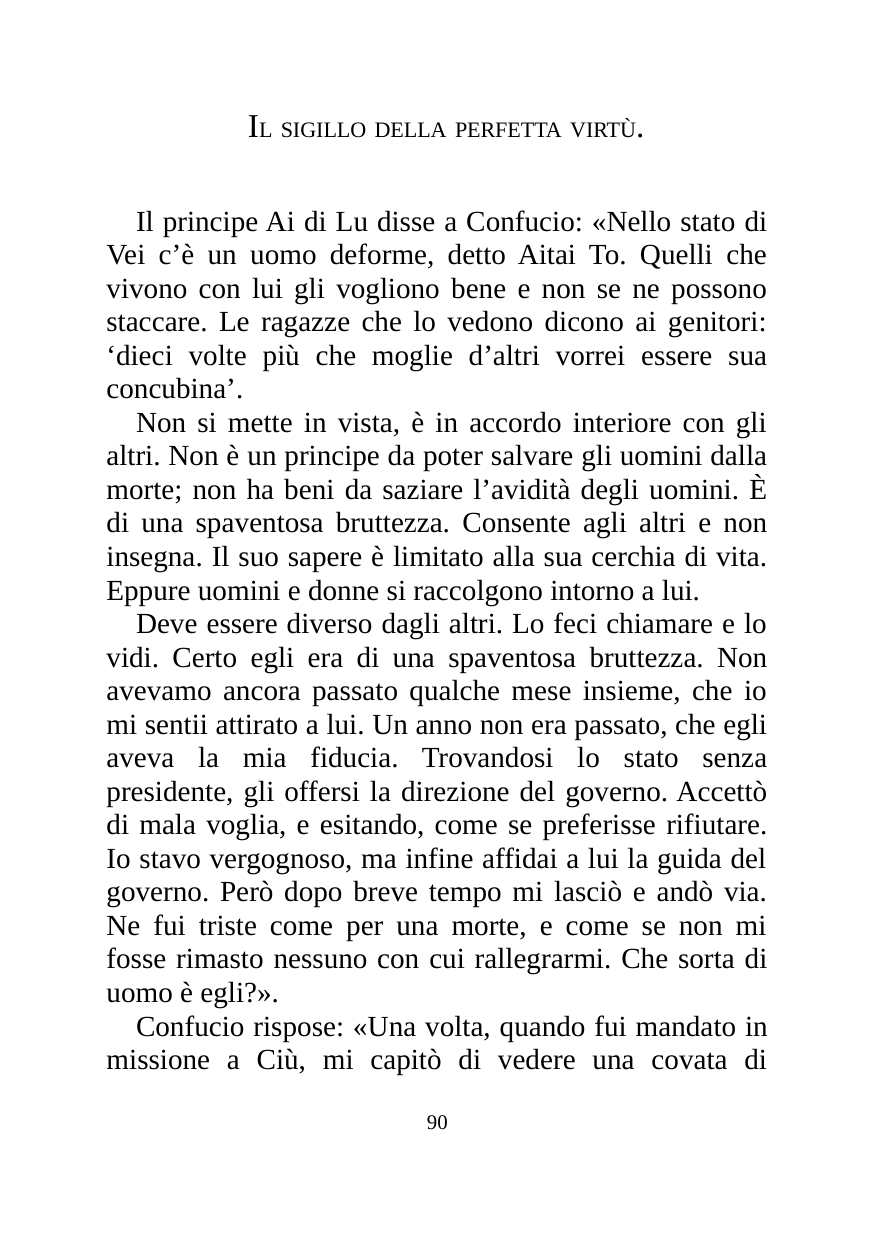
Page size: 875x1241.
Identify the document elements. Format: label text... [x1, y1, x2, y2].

subtitle Il sigillo della perfetta virtù. [124, 106, 768, 144]
text Il principe Ai di Lu disse a Confucio: «Nello stato di Vei c’è un uomo deforme, detto Aitai To. Quelli che vivono con lui gli vogliono bene e non se ne possono staccare. Le ragazze che lo vedono dicono ai genitori: ‘dieci volte più che moglie d’altri vorrei essere sua concubina’. [106, 204, 768, 405]
text Deve essere diverso dagli altri. Lo feci chiamare e lo vidi. Certo egli era di una spaventosa bruttezza. Non avevamo ancora passato qualche mese insieme, che io mi sentii attirato a lui. Un anno non era passato, che egli aveva la mia fiducia. Trovandosi lo stato senza presidente, gli offersi la direzione del governo. Accettò di mala voglia, e esitando, come se preferisse rifiutare. Io stavo vergognoso, ma infine affidai a lui la guida del governo. Però dopo breve tempo mi lasciò e andò via. Ne fui triste come per una morte, e come se non mi fosse rimasto nessuno con cui rallegrarmi. Che sorta di uomo è egli?». [106, 606, 768, 1009]
text Non si mette in vista, è in accordo interiore con gli altri. Non è un principe da poter salvare gli uomini dalla morte; non ha beni da saziare l’avidità degli uomini. È di una spaventosa bruttezza. Consente agli altri e non insegna. Il suo sapere è limitato alla sua cerchia di vita. Eppure uomini e donne si raccolgono intorno a lui. [106, 405, 768, 606]
text Confucio rispose: «Una volta, quando fui mandato in missione a Ciù, mi capitò di vedere una covata di [106, 1009, 768, 1076]
